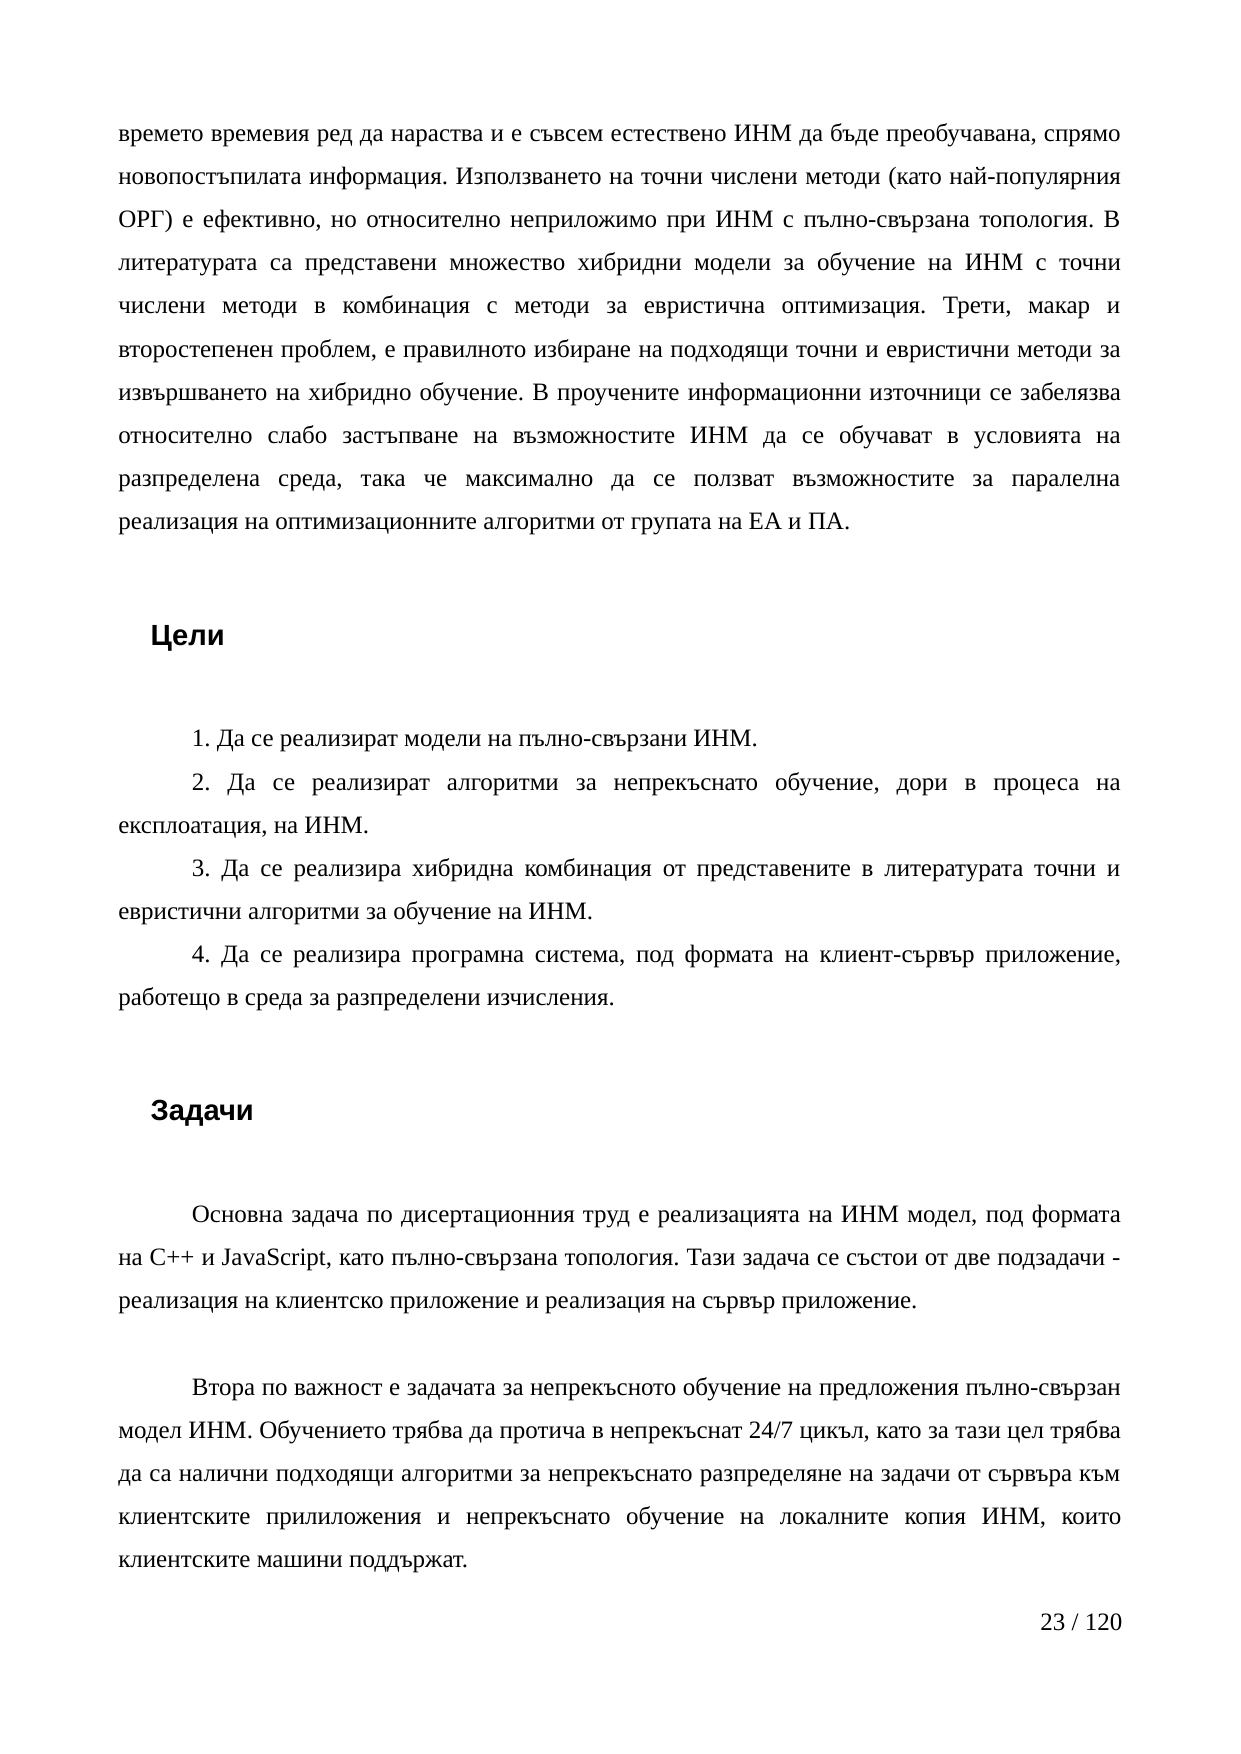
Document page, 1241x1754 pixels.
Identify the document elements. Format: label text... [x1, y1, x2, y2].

subtitle Задачи [118, 1093, 1122, 1127]
text Основна задача по дисертационния труд е реализацията на ИНМ модел, под формата на С++ и JavaScript, като пълно-свързана топология. Тази задача се състои от две подзадачи - реализация на клиентско приложение и реализация на сървър приложение. [118, 1199, 1122, 1314]
text времето времевия ред да нараства и е съвсем естествено ИНМ да бъде преобучавана, спрямо новопостъпилата информация. Използването на точни числени методи (като най-популярния ОРГ) е ефективно, но относително неприложимо при ИНМ с пълно-свързана топология. В литературата са представени множество хибридни модели за обучение на ИНМ с точни числени методи в комбинация с методи за евристична оптимизация. Трети, макар и второстепенен проблем, е правилното избиране на подходящи точни и евристични методи за извършването на хибридно обучение. В проучените информационни източници се забелязва относително слабо застъпване на възможностите ИНМ да се обучават в условията на разпределена среда, така че максимално да се ползват възможностите за паралелна реализация на оптимизационните алгоритми от групата на ЕА и ПА. [118, 118, 1122, 535]
text 1. Да се реализират модели на пълно-свързани ИНМ. [118, 723, 1122, 752]
text 4. Да се реализира програмна система, под формата на клиент-сървър приложение, работещо в среда за разпределени изчисления. [118, 939, 1122, 1011]
text 3. Да се реализира хибридна комбинация от представените в литературата точни и евристични алгоритми за обучение на ИНМ. [118, 853, 1122, 925]
text 2. Да се реализират алгоритми за непрекъснато обучение, дори в процеса на експлоатация, на ИНМ. [118, 767, 1122, 838]
text Втора по важност е задачата за непрекъсното обучение на предложения пълно-свързан модел ИНМ. Обучението трябва да протича в непрекъснат 24/7 цикъл, като за тази цел трябва да са налични подходящи алгоритми за непрекъснато разпределяне на задачи от сървъра към клиентските прилиложения и непрекъснато обучение на локалните копия ИНМ, които клиентските машини поддържат. [118, 1372, 1122, 1573]
subtitle Цели [118, 617, 1122, 651]
